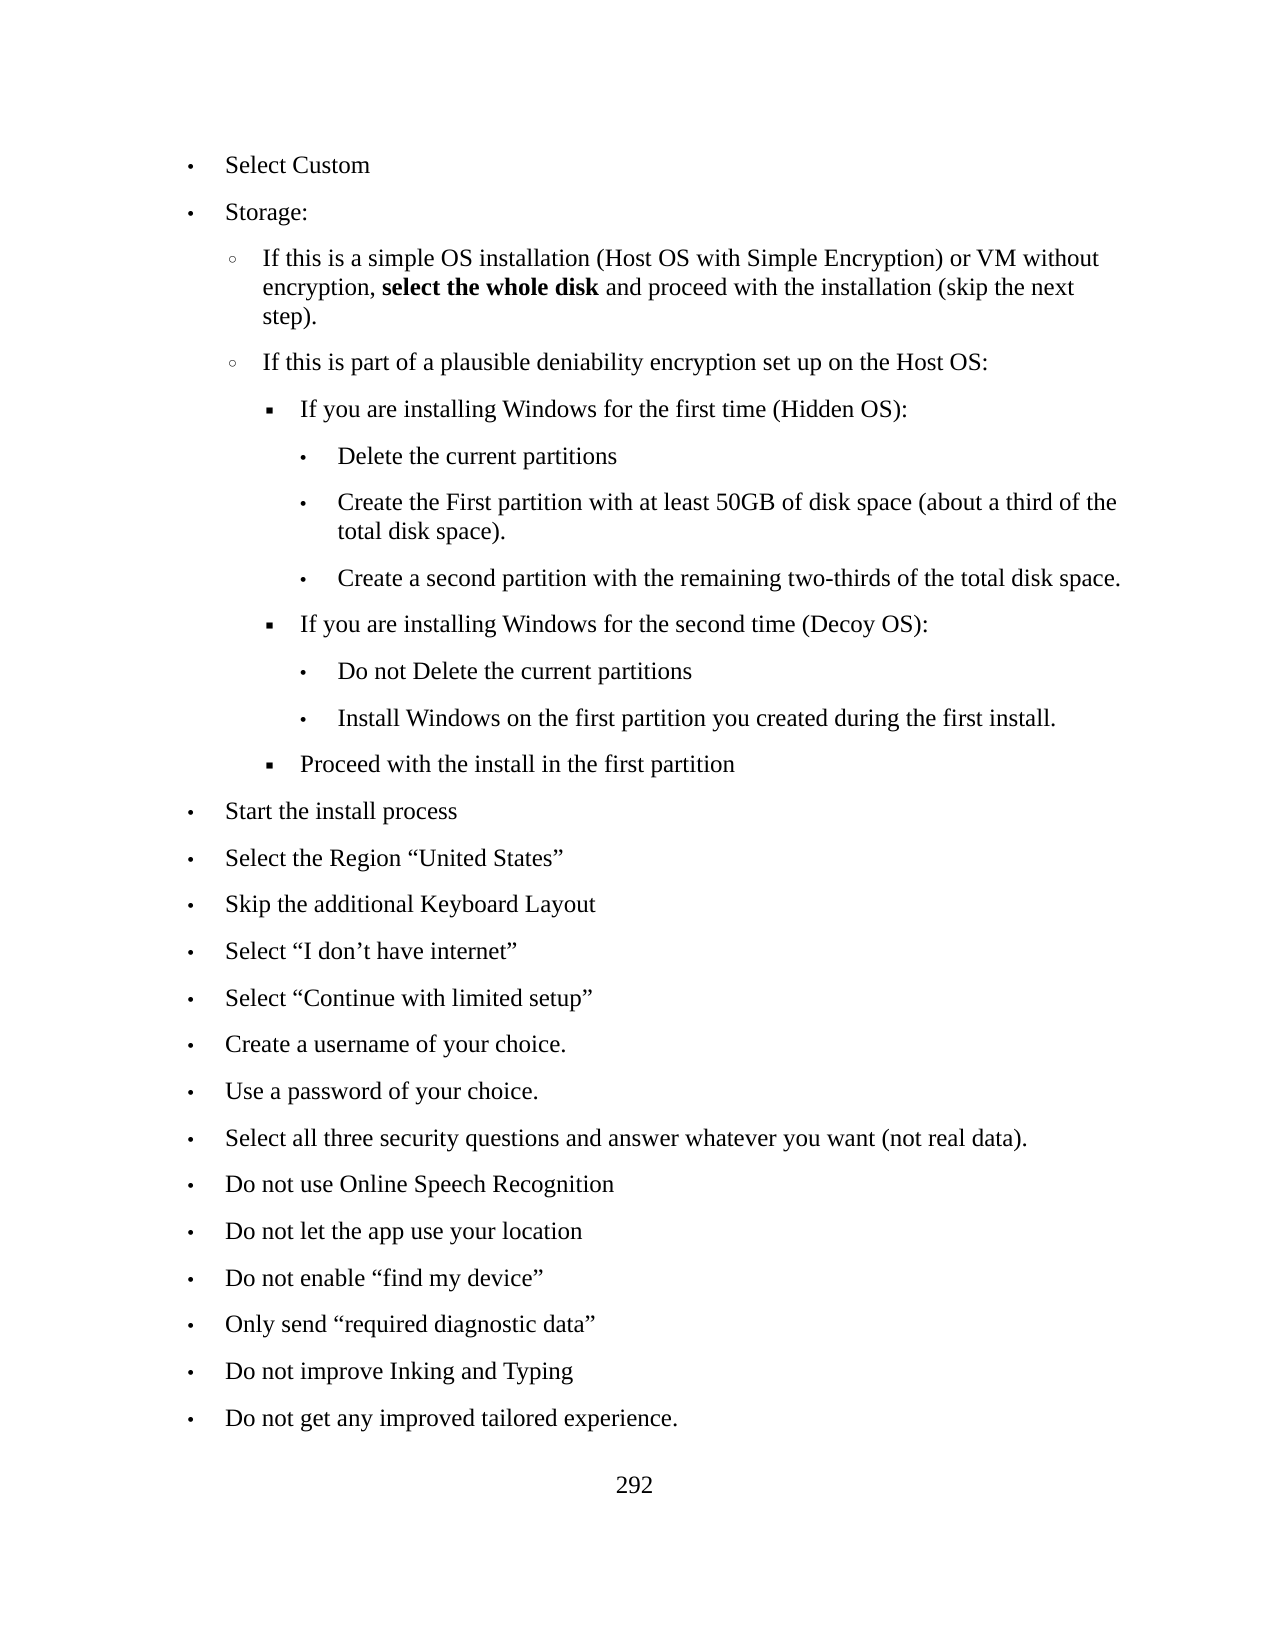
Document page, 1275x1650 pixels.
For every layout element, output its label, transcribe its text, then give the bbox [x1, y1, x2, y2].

list Create a second partition with the remaining two-thirds of the total disk space. [300, 563, 1125, 592]
list Select “Continue with limited setup” [187, 983, 1125, 1012]
list If you are installing Windows for the second time (Decoy OS): [262, 609, 1125, 638]
list Do not enable “find my device” [187, 1263, 1125, 1292]
list Create the First partition with at least 50GB of disk space (about a third of the total disk space). [300, 487, 1125, 545]
list Skip the additional Keyboard Layout [187, 889, 1125, 918]
list Do not get any improved tailored experience. [187, 1403, 1125, 1432]
list Create a username of your choice. [187, 1029, 1125, 1058]
list Select all three security questions and answer whatever you want (not real data). [187, 1123, 1125, 1152]
list Proceed with the install in the first partition [262, 749, 1125, 778]
list Do not use Online Speech Recognition [187, 1169, 1125, 1198]
list Only send “required diagnostic data” [187, 1309, 1125, 1338]
list Install Windows on the first partition you created during the first install. [300, 703, 1125, 732]
list Select Custom [187, 150, 1125, 179]
list Do not Delete the current partitions [300, 656, 1125, 685]
list Start the install process [187, 796, 1125, 825]
list If this is part of a plausible deniability encryption set up on the Host OS: [225, 347, 1125, 376]
list Storage: [187, 197, 1125, 225]
list Do not let the app use your location [187, 1216, 1125, 1245]
list If this is a simple OS installation (Host OS with Simple Encryption) or VM without encryption, select the whole disk and proceed with the installation (skip the next step). [225, 243, 1125, 329]
list Select the Region “United States” [187, 843, 1125, 872]
list Do not improve Inking and Typing [187, 1356, 1125, 1385]
list Use a password of your choice. [187, 1076, 1125, 1105]
list Select “I don’t have internet” [187, 936, 1125, 965]
list If you are installing Windows for the first time (Hidden OS): [262, 394, 1125, 423]
list Delete the current partitions [300, 441, 1125, 469]
